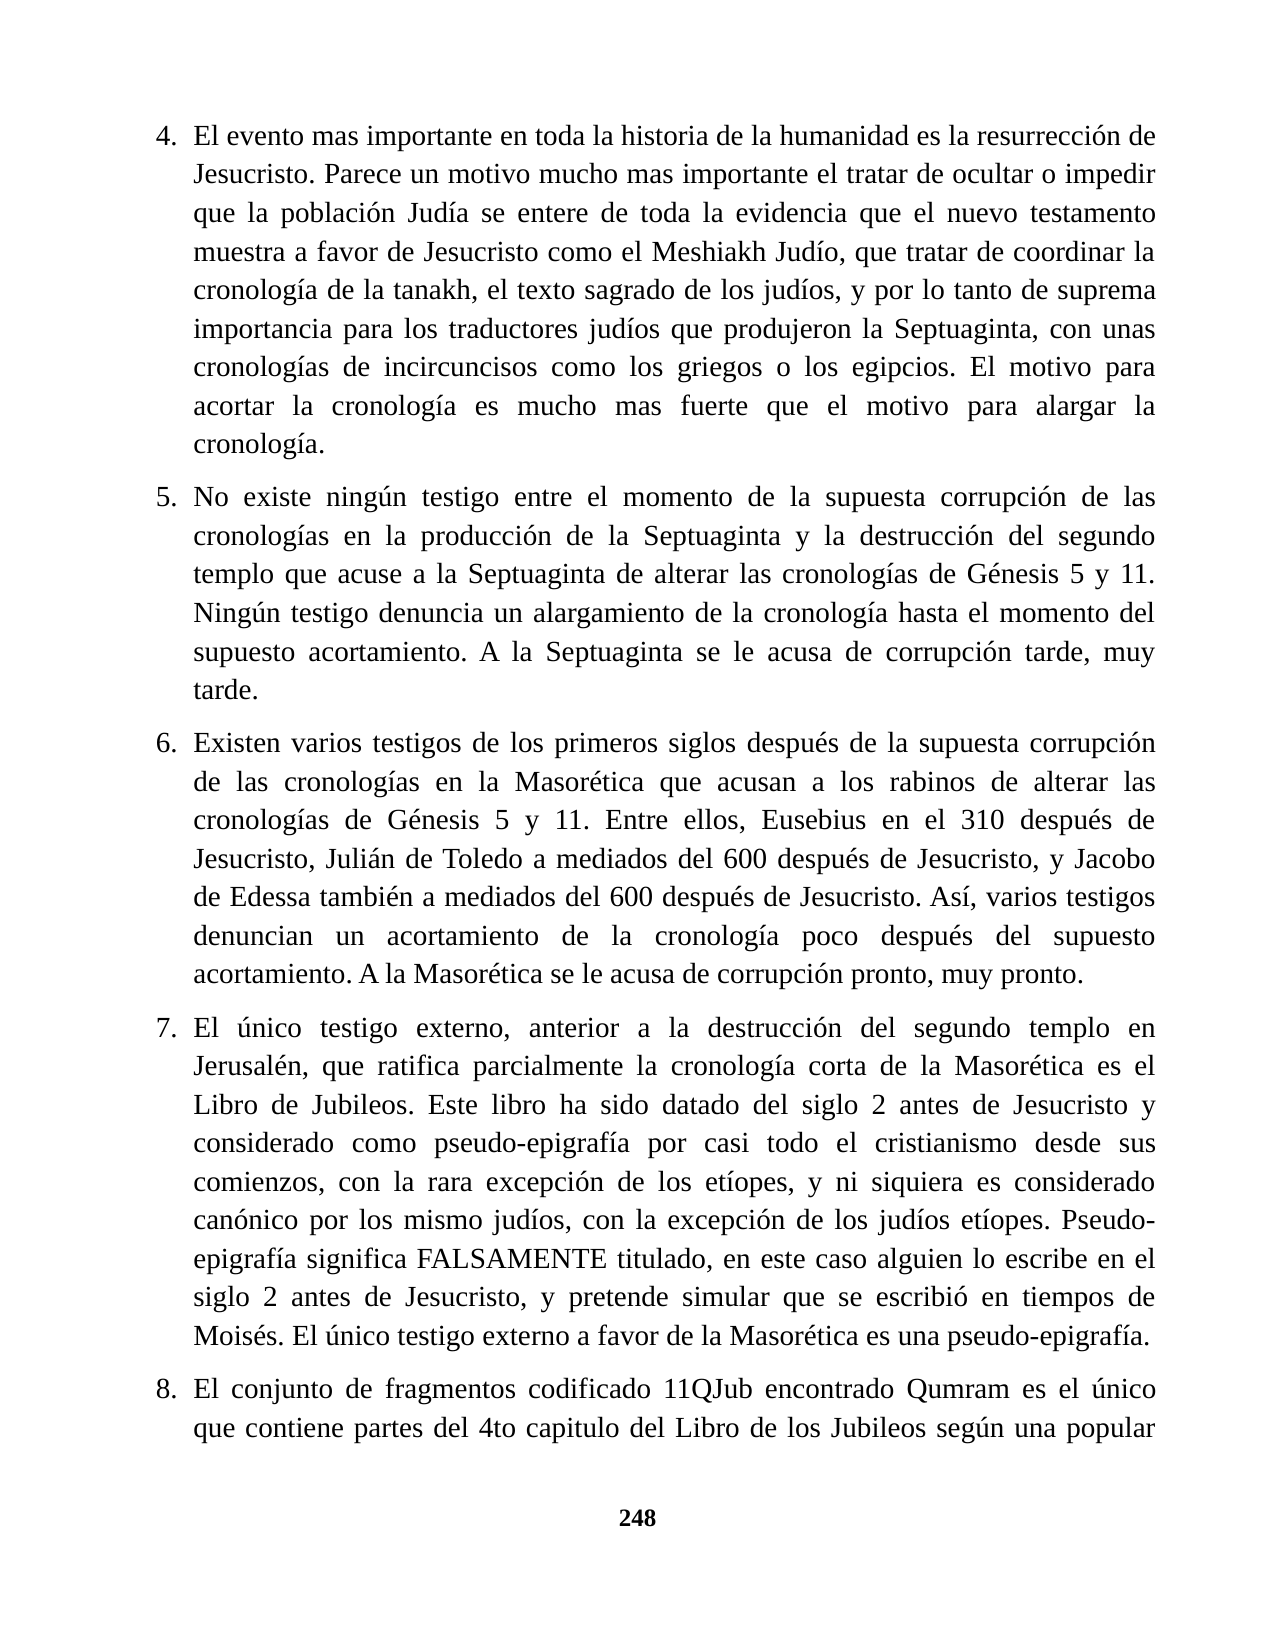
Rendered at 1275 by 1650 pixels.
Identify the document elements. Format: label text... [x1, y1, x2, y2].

list El conjunto de fragmentos codificado 11QJub encontrado Qumram es el único que contiene partes del 4to capitulo del Libro de los Jubileos según una popular [156, 1371, 1157, 1443]
list No existe ningún testigo entre el momento de la supuesta corrupción de las cronologías en la producción de la Septuaginta y la destrucción del segundo templo que acuse a la Septuaginta de alterar las cronologías de Génesis 5 y 11. Ningún testigo denuncia un alargamiento de la cronología hasta el momento del supuesto acortamiento. A la Septuaginta se le acusa de corrupción tarde, muy tarde. [156, 479, 1157, 706]
list Existen varios testigos de los primeros siglos después de la supuesta corrupción de las cronologías en la Masorética que acusan a los rabinos de alterar las cronologías de Génesis 5 y 11. Entre ellos, Eusebius en el 310 después de Jesucristo, Julián de Toledo a mediados del 600 después de Jesucristo, y Jacobo de Edessa también a mediados del 600 después de Jesucristo. Así, varios testigos denuncian un acortamiento de la cronología poco después del supuesto acortamiento. A la Masorética se le acusa de corrupción pronto, muy pronto. [156, 725, 1157, 990]
list El evento mas importante en toda la historia de la humanidad es la resurrección de Jesucristo. Parece un motivo mucho mas importante el tratar de ocultar o impedir que la población Judía se entere de toda la evidencia que el nuevo testamento muestra a favor de Jesucristo como el Meshiakh Judío, que tratar de coordinar la cronología de la tanakh, el texto sagrado de los judíos, y por lo tanto de suprema importancia para los traductores judíos que produjeron la Septuaginta, con unas cronologías de incircuncisos como los griegos o los egipcios. El motivo para acortar la cronología es mucho mas fuerte que el motivo para alargar la cronología. [156, 118, 1157, 460]
list El único testigo externo, anterior a la destrucción del segundo templo en Jerusalén, que ratifica parcialmente la cronología corta de la Masorética es el Libro de Jubileos. Este libro ha sido datado del siglo 2 antes de Jesucristo y considerado como pseudo-epigrafía por casi todo el cristianismo desde sus comienzos, con la rara excepción de los etíopes, y ni siquiera es considerado canónico por los mismo judíos, con la excepción de los judíos etíopes. Pseudo-epigrafía significa FALSAMENTE titulado, en este caso alguien lo escribe en el siglo 2 antes de Jesucristo, y pretende simular que se escribió en tiempos de Moisés. El único testigo externo a favor de la Masorética es una pseudo-epigrafía. [156, 1010, 1157, 1352]
